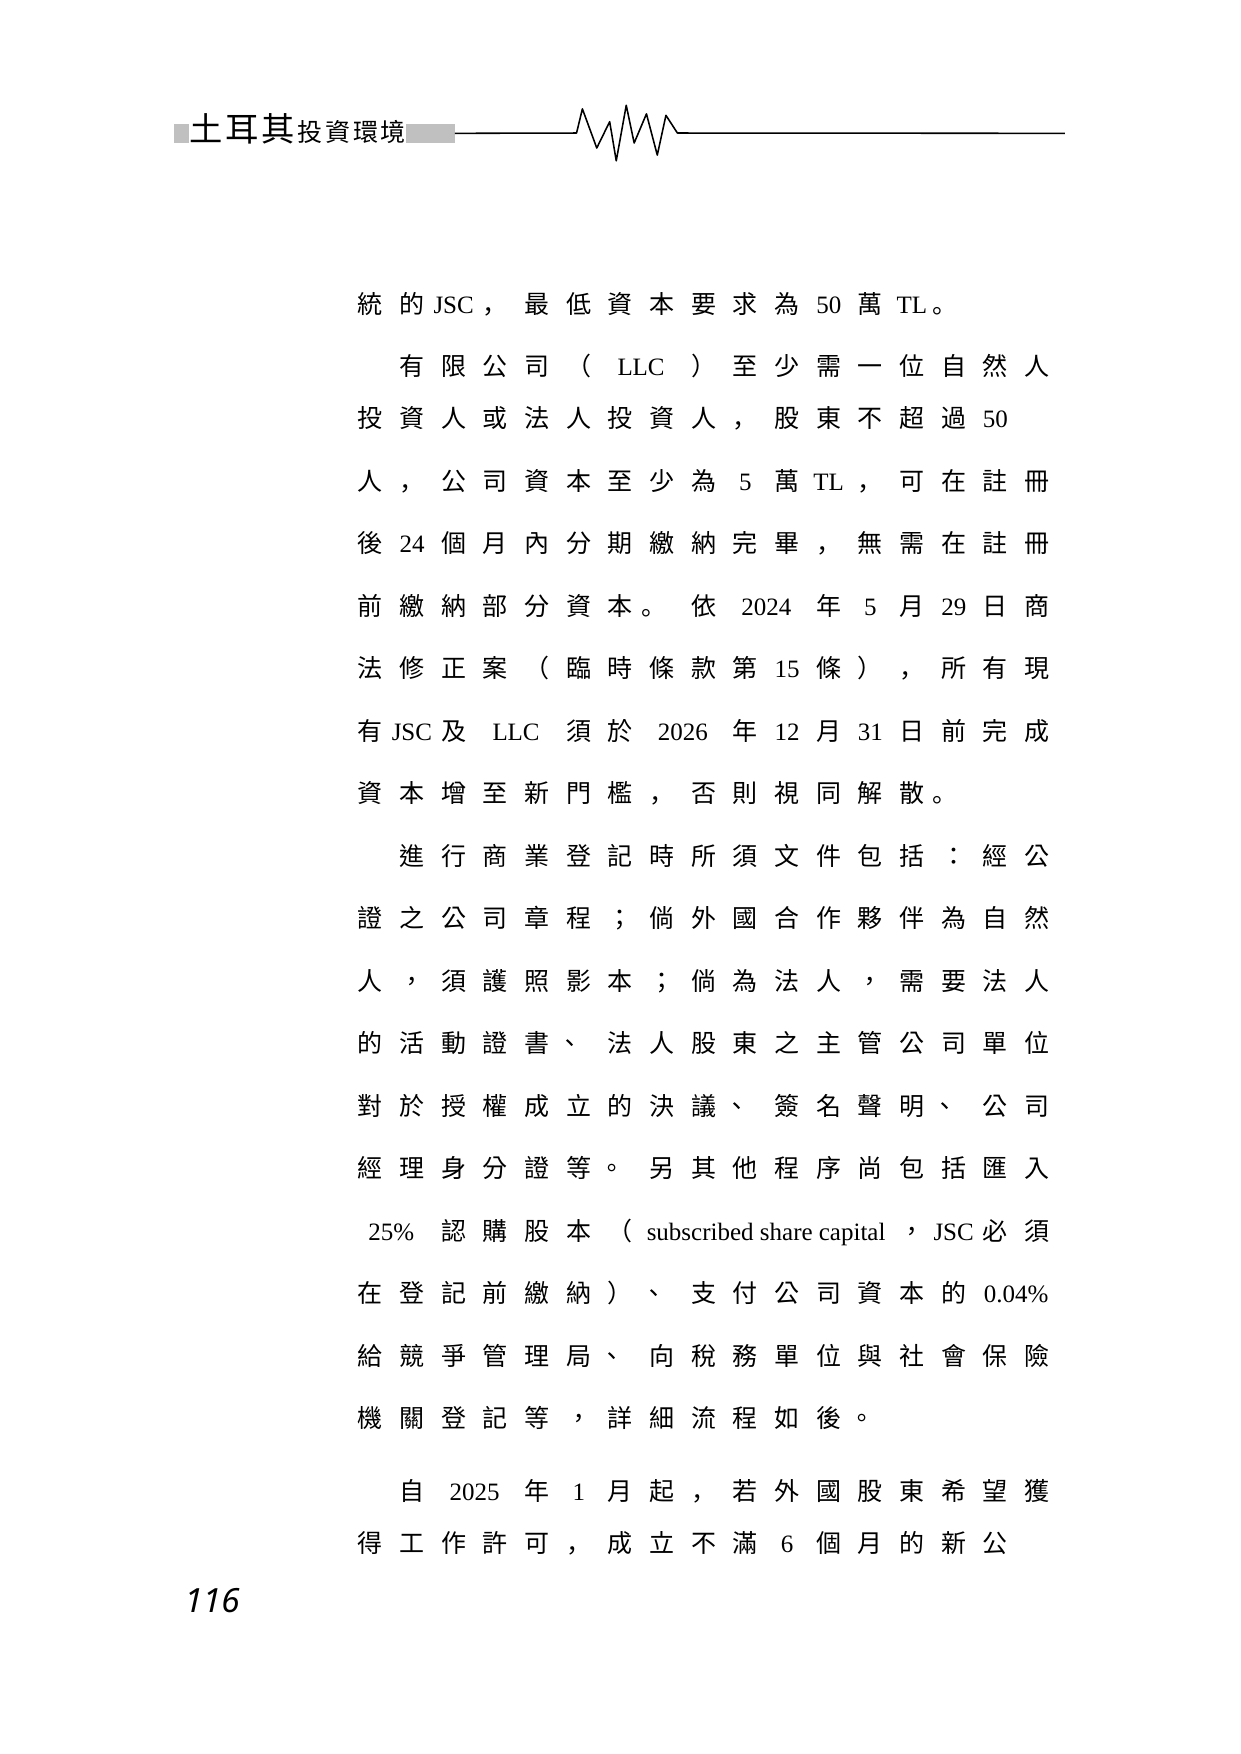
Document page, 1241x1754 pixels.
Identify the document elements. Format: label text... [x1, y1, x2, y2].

text 進行商業登記時所須文件包括：經公證之公司章程；倘外國合作夥伴為自然人，須護照影本；倘為法人，需要法人的活動證書、法人股東之主管公司單位對於授權成立的決議、簽名聲明、公司經理身分證等。另其他程序尚包括匯入25%認購股本（subscribed share capital，JSC必須在登記前繳納）、支付公司資本的0.04%給競爭管理局、向稅務單位與社會保險機關登記等，詳細流程如後。 [330, 813, 1058, 1438]
text 統的JSC，最低資本要求為50萬TL。 [330, 250, 1058, 313]
text 自2025年1月起，若外國股東希望獲得工作許可，成立不滿6個月的新公 [330, 1438, 1058, 1563]
text 有限公司（LLC）至少需一位自然人投資人或法人投資人，股東不超過50人，公司資本至少為5萬TL，可在註冊後24個月內分期繳納完畢，無需在註冊前繳納部分資本。依2024年5月29日商法修正案（臨時條款第15條），所有現有JSC及LLC須於2026年12月31日前完成資本增至新門檻，否則視同解散。 [330, 313, 1058, 813]
